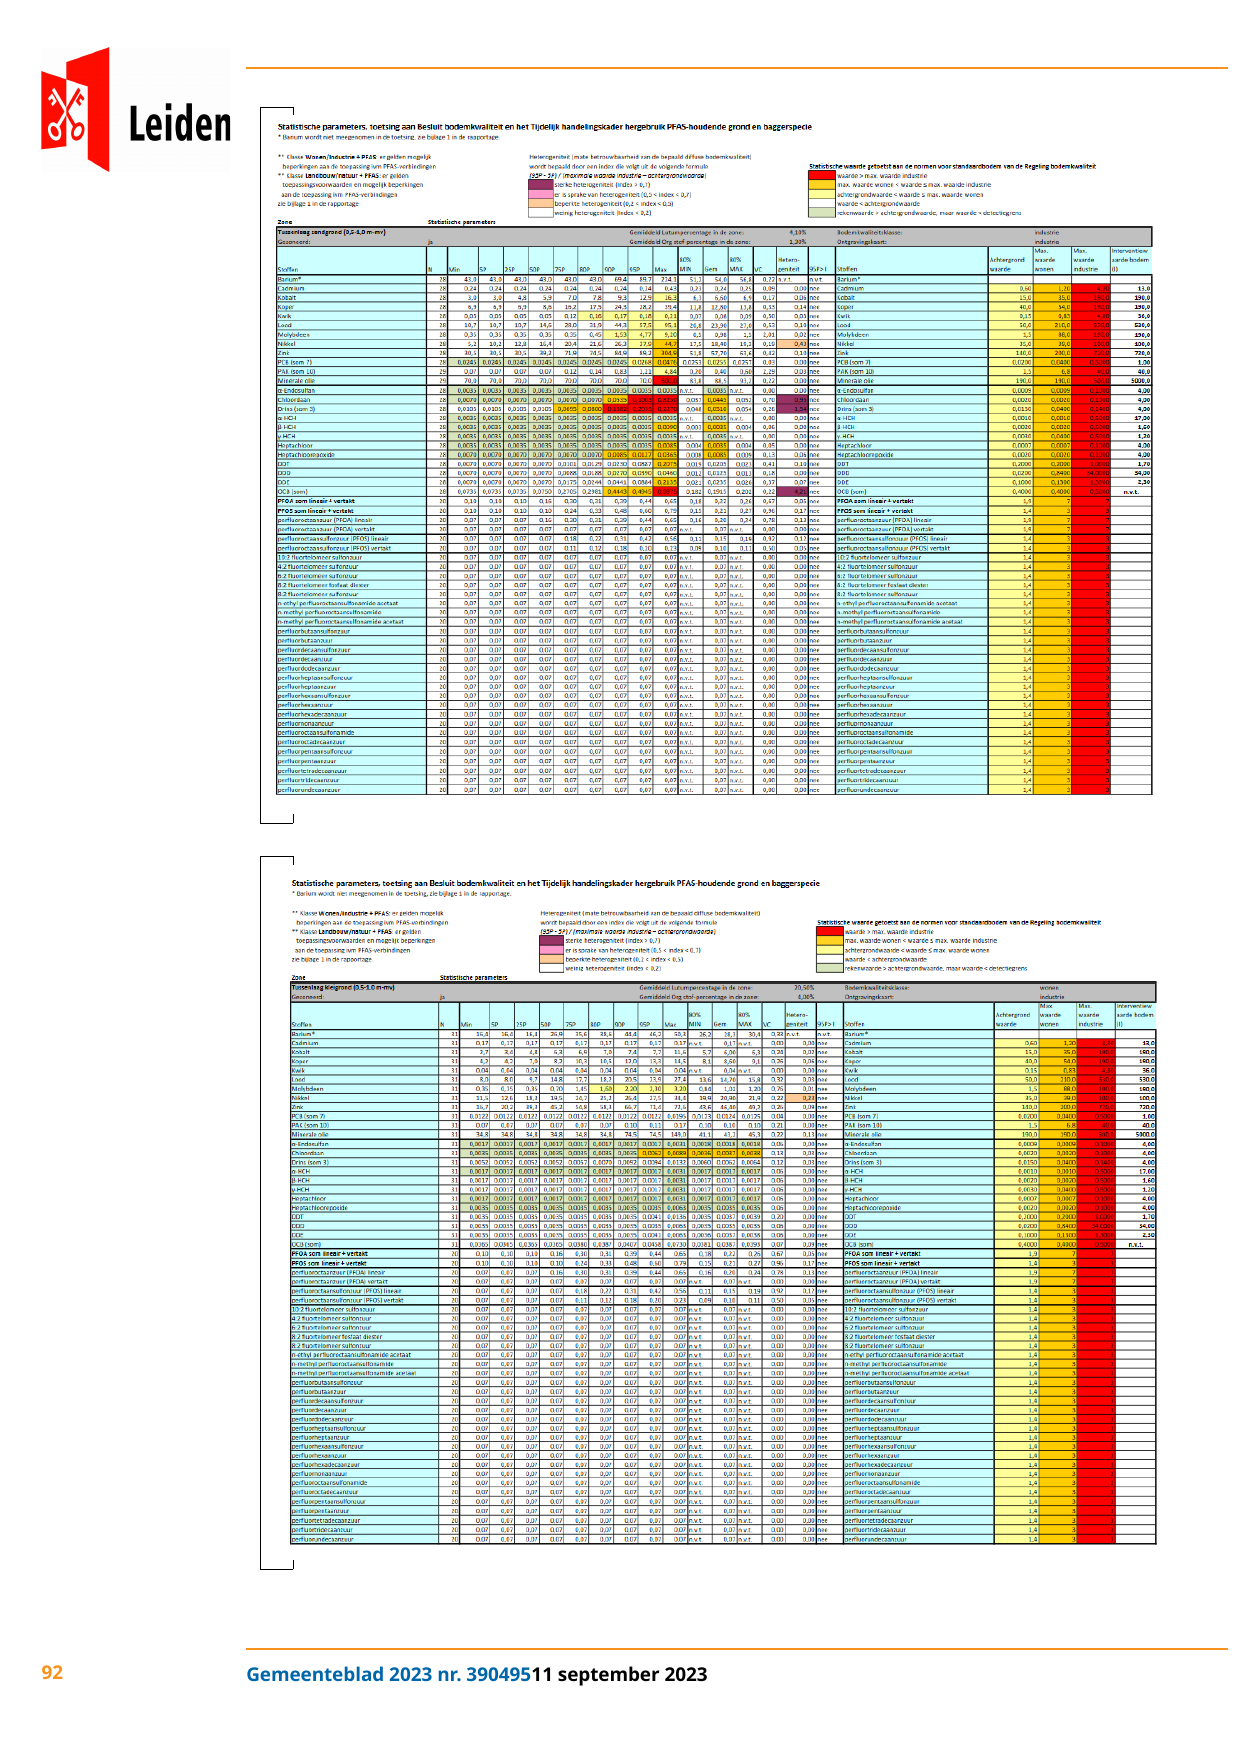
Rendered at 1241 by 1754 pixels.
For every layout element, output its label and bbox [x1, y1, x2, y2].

picture [268, 865, 1173, 1560]
picture [268, 115, 1173, 814]
picture [41, 47, 231, 172]
